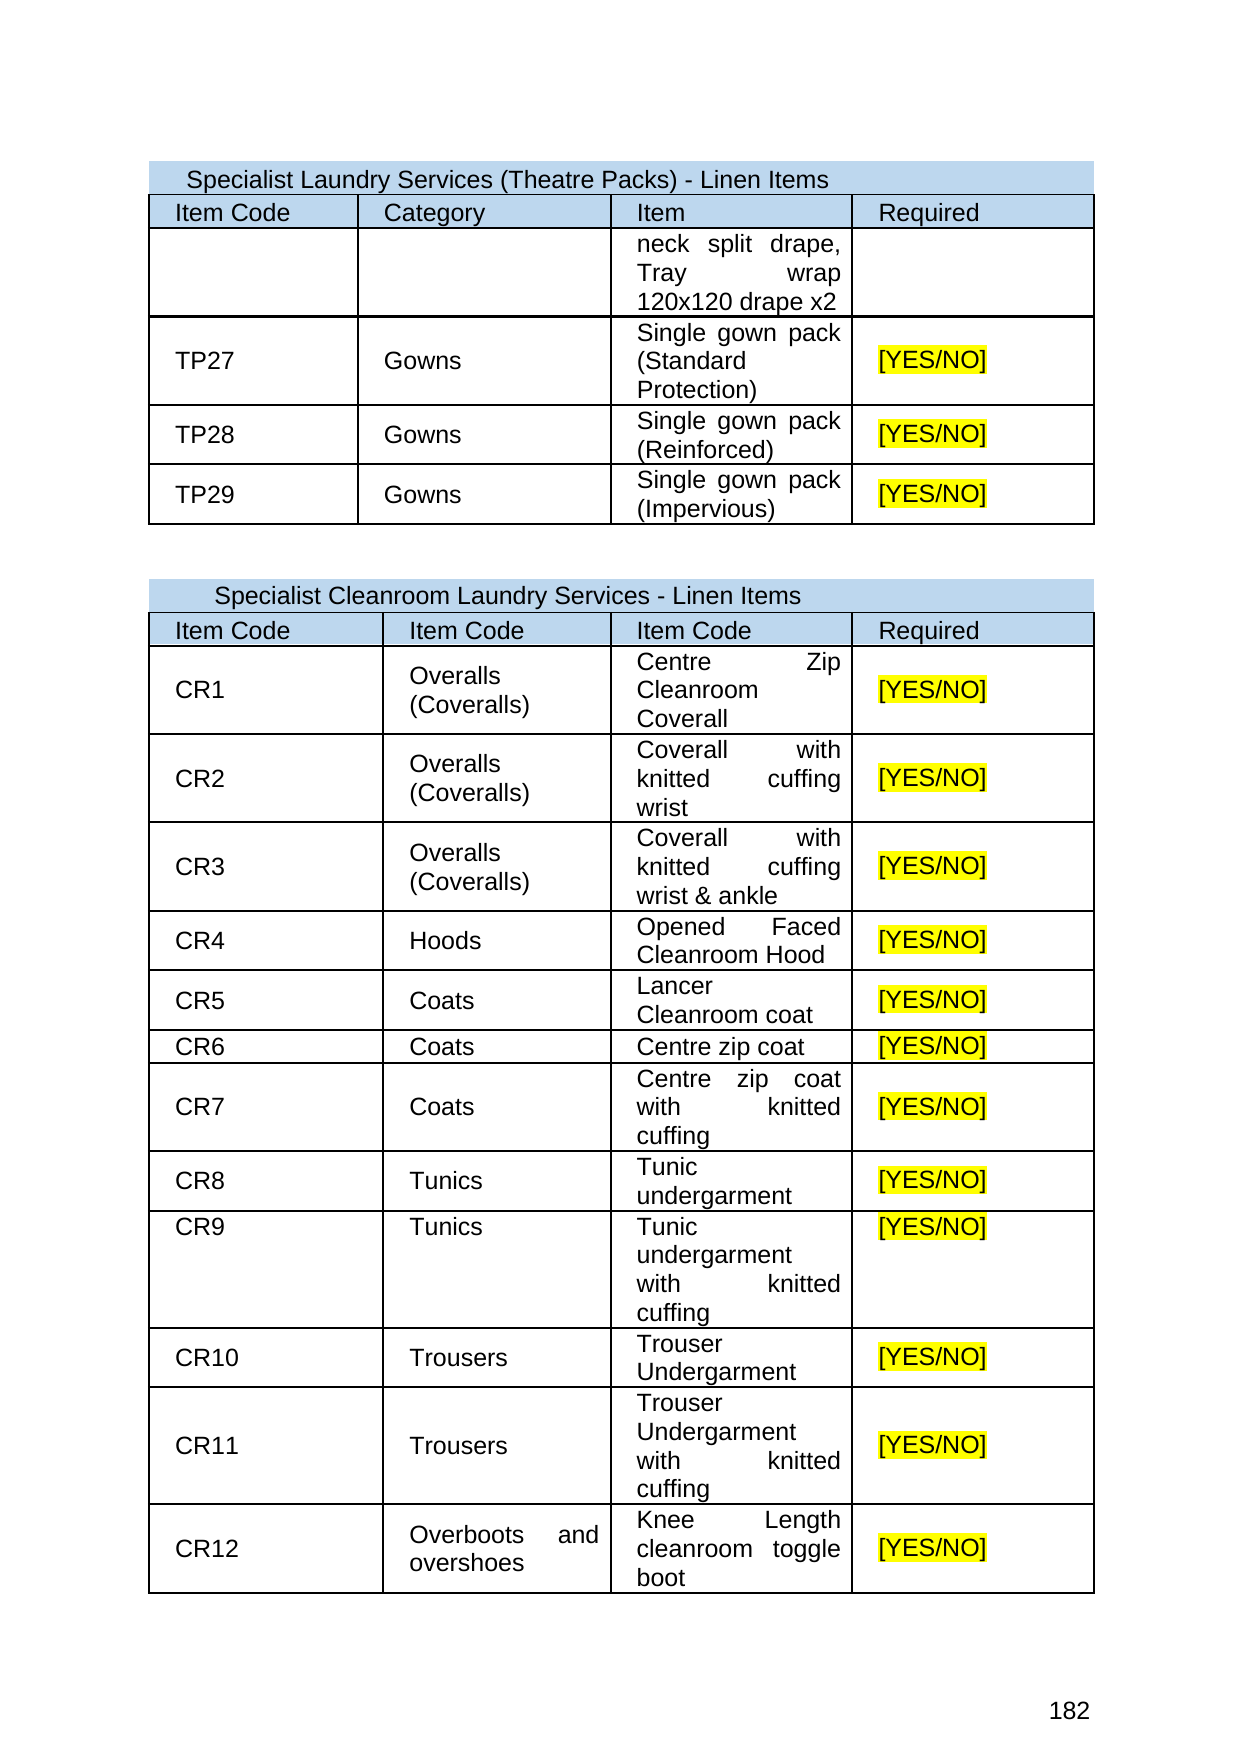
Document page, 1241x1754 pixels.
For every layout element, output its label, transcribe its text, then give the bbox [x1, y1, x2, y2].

table_cell [YES/NO] [853, 1152, 1093, 1209]
table_cell Tunic undergarment [612, 1152, 851, 1209]
table_cell Gowns [359, 406, 610, 463]
table_cell CR6 [150, 1031, 382, 1062]
table_cell [YES/NO] [853, 318, 1093, 404]
table_cell Item Code [612, 613, 851, 644]
table_cell CR10 [150, 1329, 382, 1386]
table_cell [YES/NO] [853, 735, 1093, 821]
table_cell Overboots and overshoes [384, 1505, 610, 1592]
table_cell Tunics [384, 1212, 610, 1327]
table_cell Item Code [384, 613, 610, 644]
table_cell Item Code [150, 613, 382, 644]
table_cell [YES/NO] [853, 971, 1093, 1029]
table_header Specialist Cleanroom Laundry Services - Linen Items [149, 579, 852, 612]
table_cell TP29 [150, 465, 357, 523]
table_cell Item [612, 195, 851, 227]
table_cell Gowns [359, 318, 610, 404]
table_cell Trousers [384, 1329, 610, 1386]
table_cell Overalls (Coveralls) [384, 647, 610, 733]
table_header [852, 161, 1094, 194]
table_cell [YES/NO] [853, 647, 1093, 733]
table_cell Coats [384, 1064, 610, 1150]
table_cell Single gown pack (Impervious) [612, 465, 851, 523]
table_cell [150, 229, 357, 315]
table_cell Lancer Cleanroom coat [612, 971, 851, 1029]
table_cell TP28 [150, 406, 357, 463]
table_cell Centre zip coat with knitted cuffing [612, 1064, 851, 1150]
table_cell Hoods [384, 912, 610, 969]
table_cell Tunic undergarment with knitted cuffing [612, 1212, 851, 1327]
table_cell Item Code [150, 195, 357, 227]
table_cell Tunics [384, 1152, 610, 1209]
table_cell TP27 [150, 318, 357, 404]
table_cell Centre Zip Cleanroom Coverall [612, 647, 851, 733]
table_cell Trouser Undergarment [612, 1329, 851, 1386]
table_cell Required [853, 195, 1093, 227]
table_cell [359, 229, 610, 315]
table_cell [YES/NO] [853, 1505, 1093, 1592]
table_cell Category [359, 195, 610, 227]
table_header Specialist Laundry Services (Theatre Packs) - Linen Items [149, 161, 852, 194]
table_cell Opened Faced Cleanroom Hood [612, 912, 851, 969]
table_cell Single gown pack (Standard Protection) [612, 318, 851, 404]
table_cell Coverall with knitted cuffing wrist [612, 735, 851, 821]
table_cell CR1 [150, 647, 382, 733]
table_cell Required [853, 613, 1093, 644]
table_cell [YES/NO] [853, 406, 1093, 463]
table_cell CR7 [150, 1064, 382, 1150]
table_cell Coverall with knitted cuffing wrist & ankle [612, 823, 851, 909]
table_cell Gowns [359, 465, 610, 523]
table_cell Knee Length cleanroom toggle boot [612, 1505, 851, 1592]
table_cell Trouser Undergarment with knitted cuffing [612, 1388, 851, 1503]
table_cell CR4 [150, 912, 382, 969]
table_header [852, 579, 1094, 612]
table_cell CR5 [150, 971, 382, 1029]
table_cell Trousers [384, 1388, 610, 1503]
table_cell [YES/NO] [853, 1212, 1093, 1327]
table_cell [YES/NO] [853, 465, 1093, 523]
table_cell neck split drape, Tray wrap 120x120 drape x2 [612, 229, 851, 315]
table_cell [YES/NO] [853, 1064, 1093, 1150]
table_cell [YES/NO] [853, 1388, 1093, 1503]
table_cell [YES/NO] [853, 1329, 1093, 1386]
table_cell Overalls (Coveralls) [384, 735, 610, 821]
table_cell CR3 [150, 823, 382, 909]
table_cell CR9 [150, 1212, 382, 1327]
table_cell [YES/NO] [853, 823, 1093, 909]
table_cell [YES/NO] [853, 1031, 1093, 1062]
table_cell Single gown pack (Reinforced) [612, 406, 851, 463]
table_cell CR12 [150, 1505, 382, 1592]
table_cell Coats [384, 971, 610, 1029]
table_cell CR2 [150, 735, 382, 821]
table_cell Centre zip coat [612, 1031, 851, 1062]
table_cell CR11 [150, 1388, 382, 1503]
table_cell CR8 [150, 1152, 382, 1209]
table_cell [853, 229, 1093, 315]
table_cell [YES/NO] [853, 912, 1093, 969]
table_cell Coats [384, 1031, 610, 1062]
table_cell Overalls (Coveralls) [384, 823, 610, 909]
